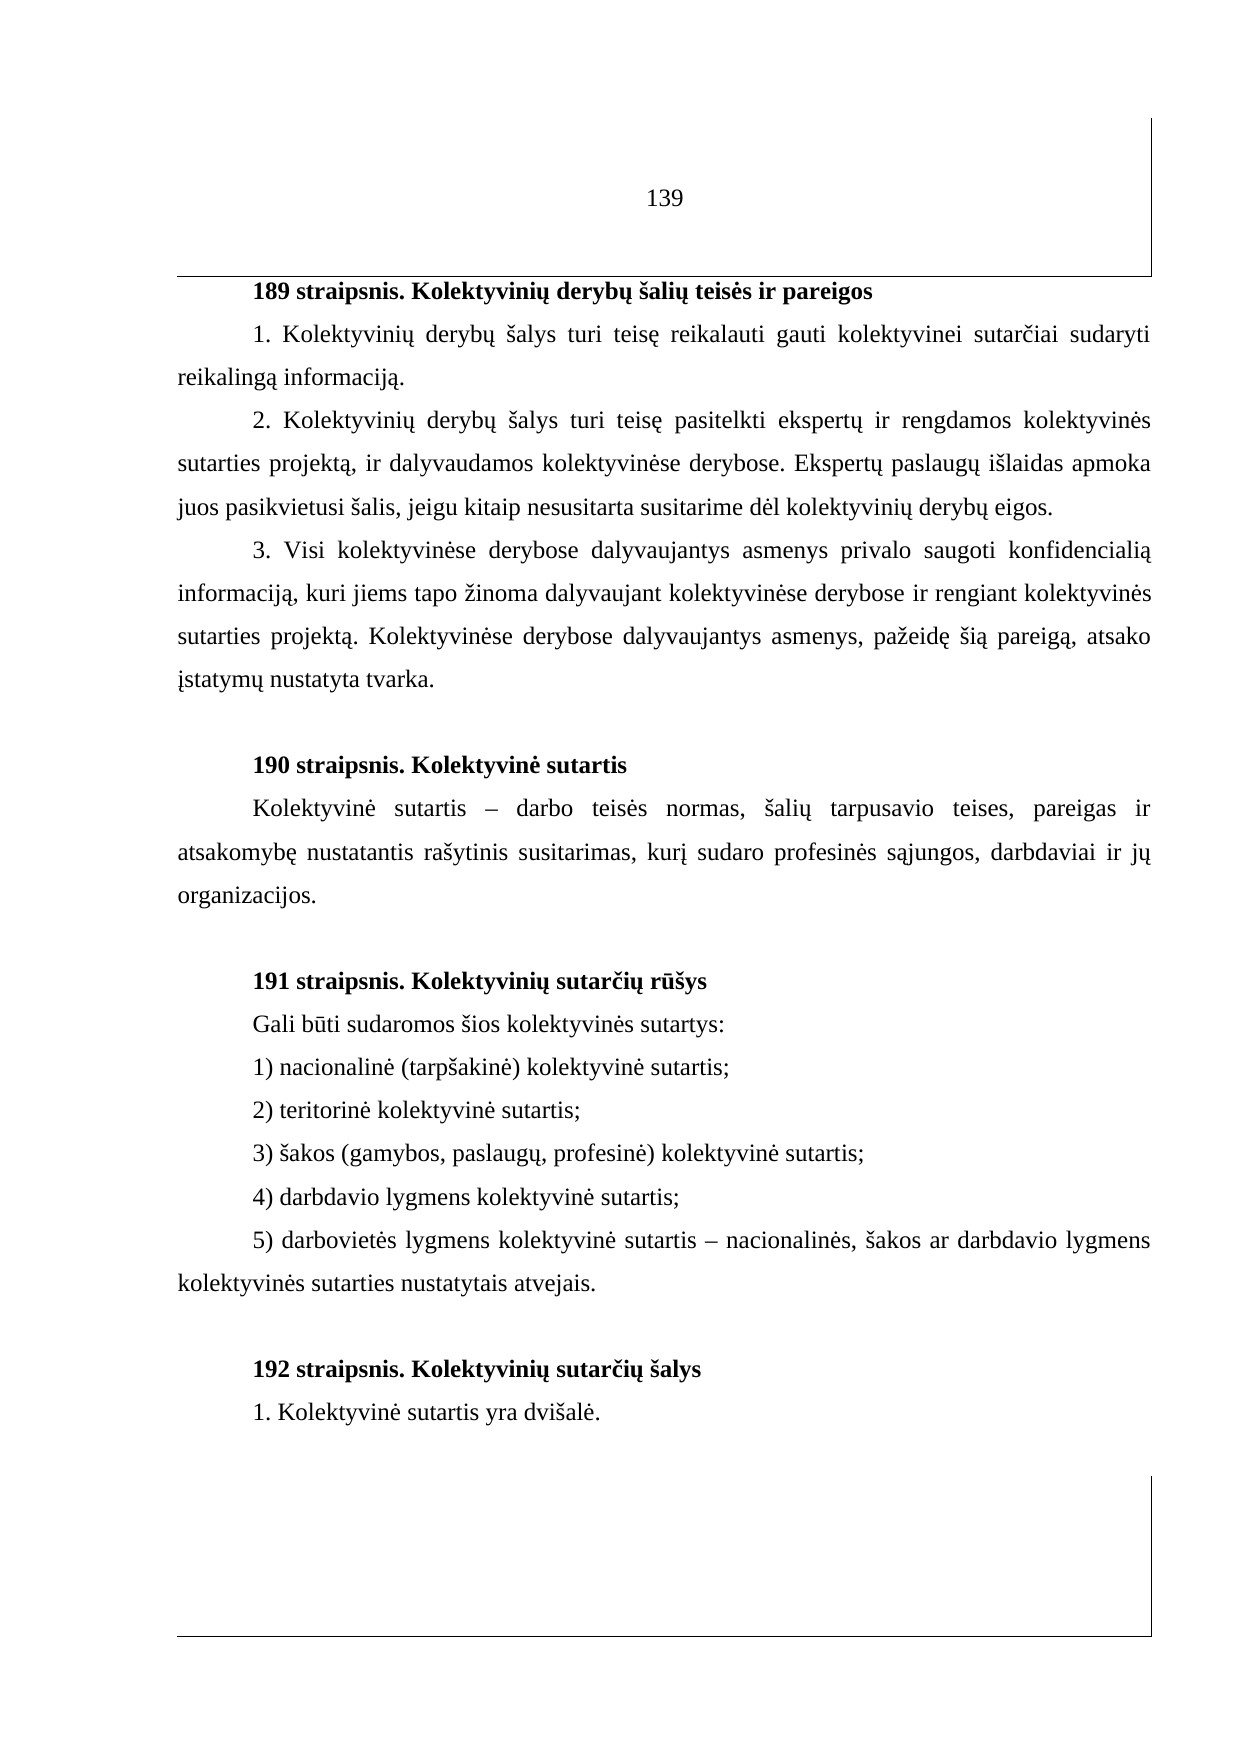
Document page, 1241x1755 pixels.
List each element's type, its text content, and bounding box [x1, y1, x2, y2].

text 1) nacionalinė (tarpšakinė) kolektyvinė sutartis; [177, 1052, 1152, 1081]
subtitle 189 straipsnis. Kolektyvinių derybų šalių teisės ir pareigos [177, 276, 1152, 305]
text 5) darbovietės lygmens kolektyvinė sutartis – nacionalinės, šakos ar darbdavio lygmens kolektyvinės sutarties nustatytais atvejais. [177, 1225, 1152, 1297]
text 1. Kolektyvinių derybų šalys turi teisę reikalauti gauti kolektyvinei sutarčiai sudaryti reikalingą informaciją. [177, 319, 1152, 391]
text 2) teritorinė kolektyvinė sutartis; [177, 1095, 1152, 1124]
subtitle 190 straipsnis. Kolektyvinė sutartis [177, 750, 1152, 779]
text 3. Visi kolektyvinėse derybose dalyvaujantys asmenys privalo saugoti konfidencialią informaciją, kuri jiems tapo žinoma dalyvaujant kolektyvinėse derybose ir rengiant kolektyvinės sutarties projektą. Kolektyvinėse derybose dalyvaujantys asmenys, pažeidę šią pareigą, atsako įstatymų nustatyta tvarka. [177, 535, 1152, 693]
text 191 straipsnis. Kolektyvinių sutarčių rūšys [177, 966, 1152, 995]
text 2. Kolektyvinių derybų šalys turi teisę pasitelkti ekspertų ir rengdamos kolektyvinės sutarties projektą, ir dalyvaudamos kolektyvinėse derybose. Ekspertų paslaugų išlaidas apmoka juos pasikvietusi šalis, jeigu kitaip nesusitarta susitarime dėl kolektyvinių derybų eigos. [177, 405, 1152, 520]
text 1. Kolektyvinė sutartis yra dvišalė. [177, 1397, 1152, 1426]
text 3) šakos (gamybos, paslaugų, profesinė) kolektyvinė sutartis; [177, 1138, 1152, 1167]
text Kolektyvinė sutartis – darbo teisės normas, šalių tarpusavio teises, pareigas ir atsakomybę nustatantis rašytinis susitarimas, kurį sudaro profesinės sąjungos, darbdaviai ir jų organizacijos. [177, 793, 1152, 908]
text 4) darbdavio lygmens kolektyvinė sutartis; [177, 1182, 1152, 1210]
subtitle 192 straipsnis. Kolektyvinių sutarčių šalys [177, 1354, 1152, 1383]
text Gali būti sudaromos šios kolektyvinės sutartys: [177, 1009, 1152, 1038]
